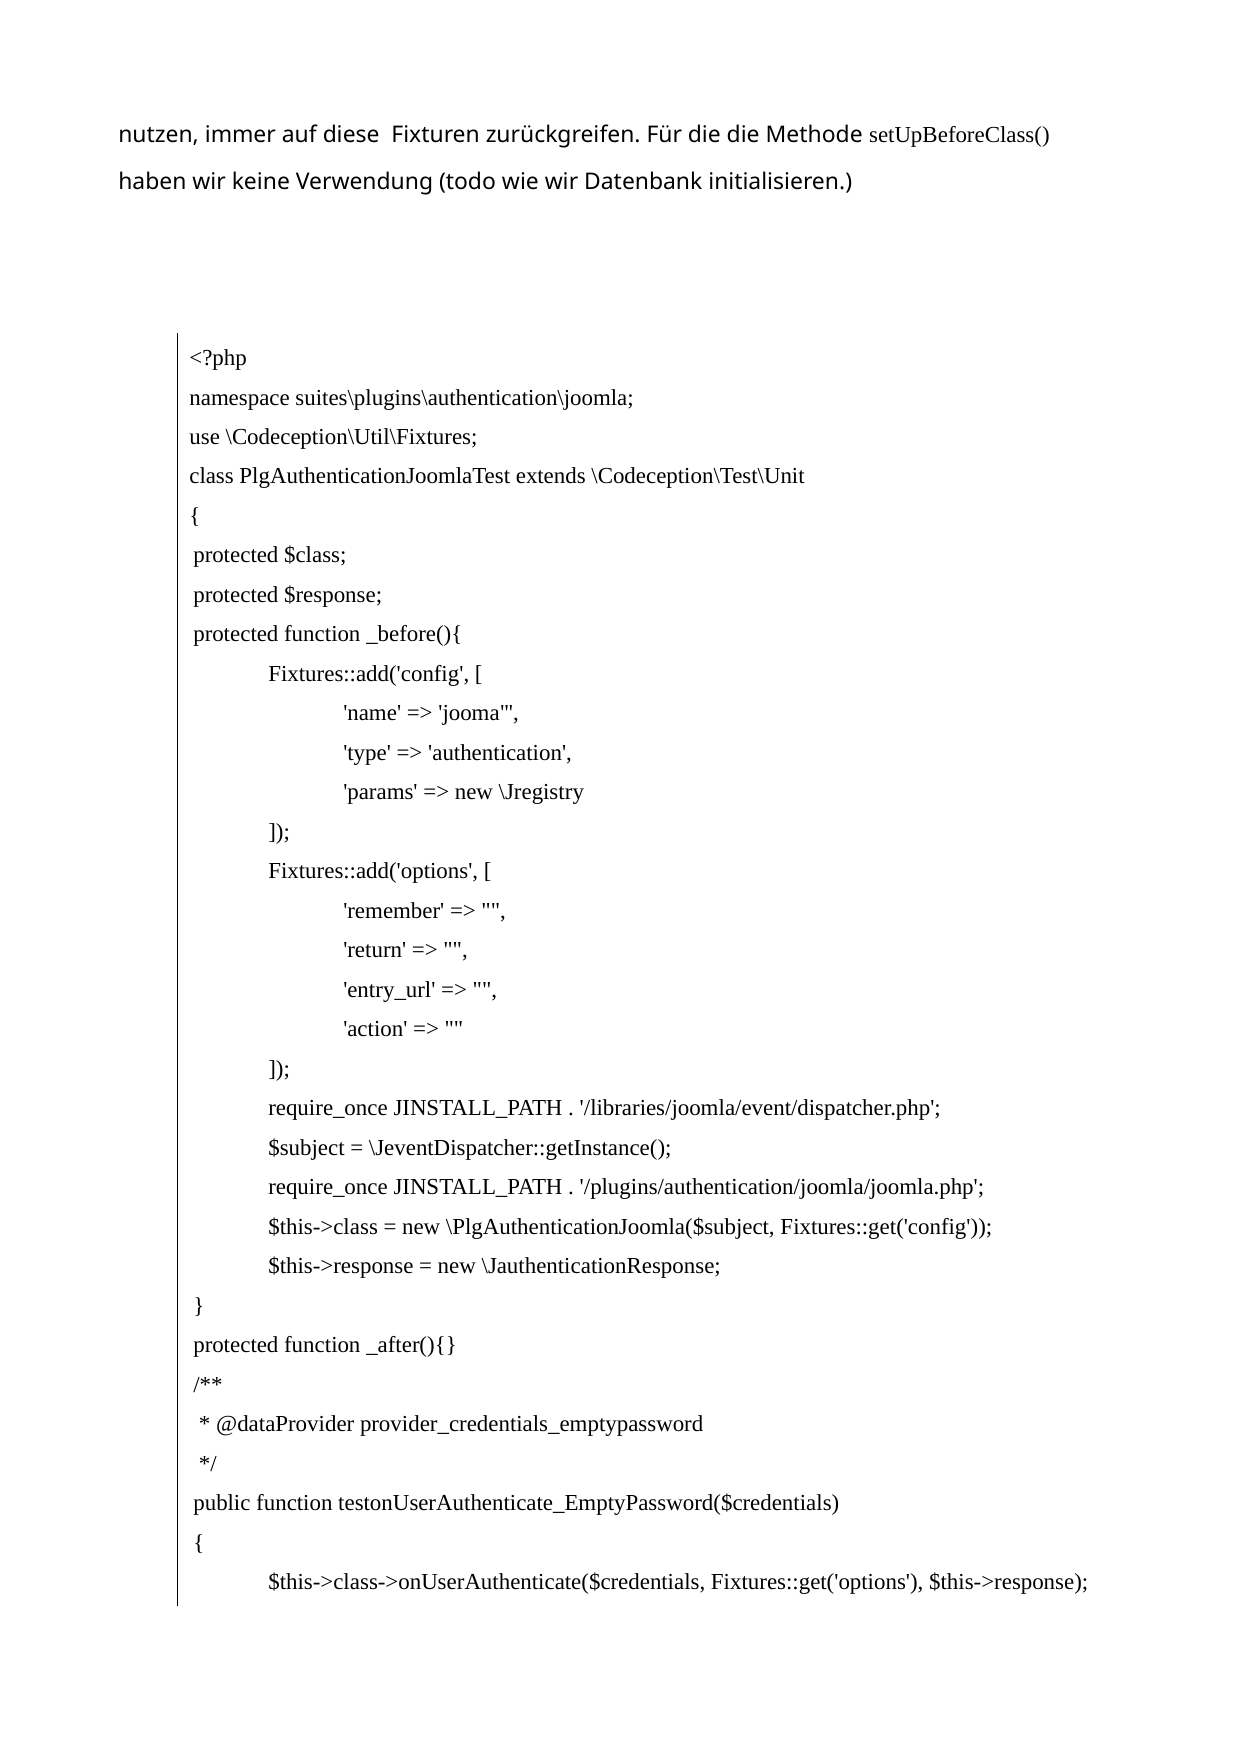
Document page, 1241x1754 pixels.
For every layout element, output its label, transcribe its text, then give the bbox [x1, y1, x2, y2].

text <?php namespace suites\plugins\authentication\joomla; use \Codeception\Util\Fixtures; class PlgAuthenticationJoomlaTest extends \Codeception\Test\Unit { protected $class; protected $response; protected function _before(){ Fixtures::add('config', [ 'name' => 'jooma"', 'type' => 'authentication', 'params' => new \Jregistry ]); Fixtures::add('options', [ 'remember' => "", 'return' => "", 'entry_url' => "", 'action' => "" ]); require_once JINSTALL_PATH . '/libraries/joomla/event/dispatcher.php'; $subject = \JeventDispatcher::getInstance(); require_once JINSTALL_PATH . '/plugins/authentication/joomla/joomla.php'; $this->class = new \PlgAuthenticationJoomla($subject, Fixtures::get('config')); $this->response = new \JauthenticationResponse; } protected function _after(){} /** * @dataProvider provider_credentials_emptypassword */ public function testonUserAuthenticate_EmptyPassword($credentials) { $this->class->onUserAuthenticate($credentials, Fixtures::get('options'), $this->response); [177, 332, 1122, 1606]
text nutzen, immer auf diese Fixturen zurückgreifen. Für die die Methode setUpBeforeClass() haben wir keine Verwendung (todo wie wir Datenbank initialisieren.) [118, 118, 1122, 196]
